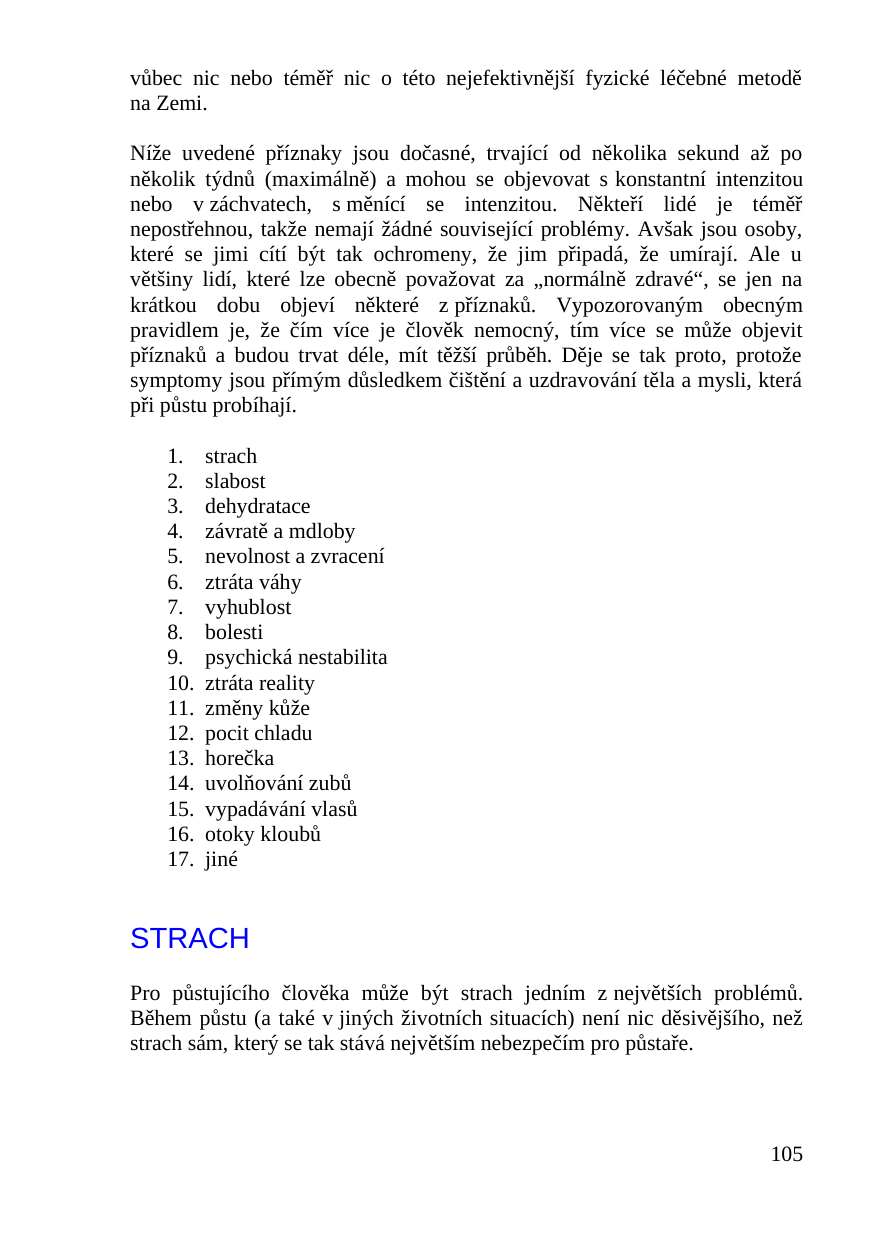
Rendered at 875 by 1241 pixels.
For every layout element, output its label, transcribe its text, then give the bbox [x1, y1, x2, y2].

list nevolnost a zvracení [167, 543, 803, 569]
list pocit chladu [167, 720, 803, 745]
list uvolňování zubů [167, 770, 803, 796]
list horečka [167, 745, 803, 770]
list psychická nestabilita [167, 644, 803, 669]
list slabost [167, 468, 803, 493]
text Níže uvedené příznaky jsou dočasné, trvající od několika sekund až po několik týdnů (maximálně) a mohou se objevovat s konstantní intenzitou nebo v záchvatech, s měnící se intenzitou. Někteří lidé je téměř nepostřehnou, takže nemají žádné související problémy. Avšak jsou osoby, které se jimi cítí být tak ochromeny, že jim připadá, že umírají. Ale u většiny lidí, které lze obecně považovat za „normálně zdravé“, se jen na krátkou dobu objeví některé z příznaků. Vypozorovaným obecným pravidlem je, že čím více je člověk nemocný, tím více se může objevit příznaků a budou trvat déle, mít těžší průběh. Děje se tak proto, protože symptomy jsou přímým důsledkem čištění a uzdravování těla a mysli, která při půstu probíhají. [130, 140, 803, 418]
text vůbec nic nebo téměř nic o této nejefektivnější fyzické léčebné metodě na Zemi. [130, 65, 803, 115]
text Pro půstujícího člověka může být strach jedním z největších problémů. Během půstu (a také v jiných životních situacích) není nic děsivějšího, než strach sám, který se tak stává největším nebezpečím pro půstaře. [130, 980, 803, 1055]
list změny kůže [167, 695, 803, 720]
list jiné [167, 846, 803, 871]
subtitle STRACH [130, 921, 803, 955]
list ztráta váhy [167, 569, 803, 594]
list vypadávání vlasů [167, 796, 803, 821]
list bolesti [167, 619, 803, 644]
list dehydratace [167, 493, 803, 518]
list vyhublost [167, 594, 803, 619]
list ztráta reality [167, 669, 803, 695]
list strach [167, 443, 803, 468]
list závratě a mdloby [167, 518, 803, 543]
list otoky kloubů [167, 821, 803, 846]
